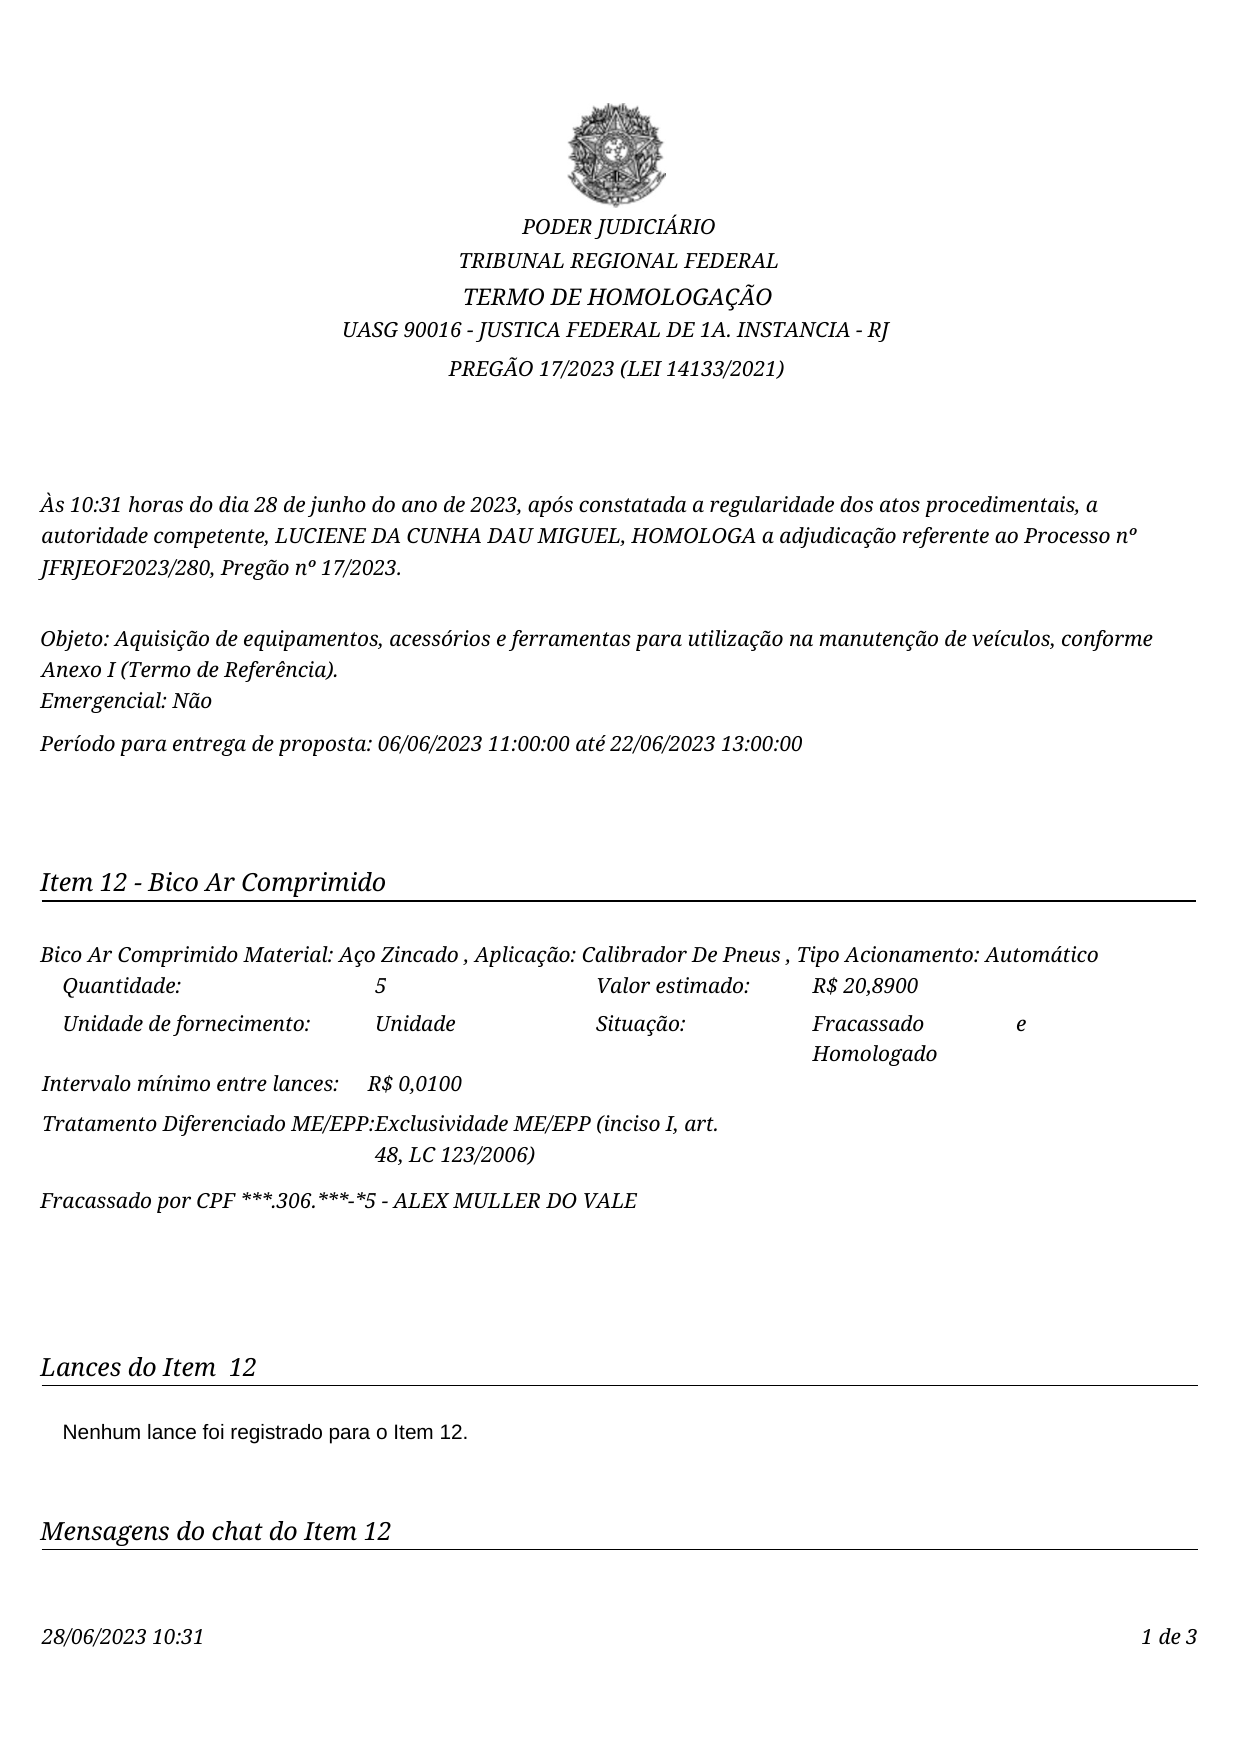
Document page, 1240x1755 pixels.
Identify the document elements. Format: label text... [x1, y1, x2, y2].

text UASG 90016 - JUSTICA FEDERAL DE 1A. INSTANCIA - RJ [42, 315, 1192, 343]
text Bico Ar Comprimido Material: Aço Zincado , Aplicação: Calibrador De Pneus , Tipo Acionamento: Automático [40, 940, 1200, 969]
text Tratamento Diferenciado ME/EPP: Exclusividade ME/EPP (inciso I, art. [42, 1109, 1200, 1138]
text Emergencial: Não [40, 686, 1200, 714]
text Item 12 - Bico Ar Comprimido [40, 865, 1200, 899]
text PODER JUDICIÁRIO [42, 212, 1198, 240]
text 48, LC 123/2006) [375, 1141, 1200, 1169]
text Nenhum lance foi registrado para o Item 12. [62, 1420, 1200, 1444]
text TRIBUNAL REGIONAL FEDERAL [42, 246, 1198, 275]
table_header R$ 20,8900 Fracassado e Homologado [813, 971, 1028, 1069]
text PREGÃO 17/2023 (LEI 14133/2021) [42, 354, 1194, 382]
text Às 10:31 horas do dia 28 de junho do ano de 2023, após constatada a regularidade dos atos procedimentais, a autoridade competente, LUCIENE DA CUNHA DAU MIGUEL, HOMOLOGA a adjudicação referente ao Processo nº JFRJEOF2023/280, Pregão nº 17/2023. [40, 490, 1200, 581]
text Fracassado por CPF ***.306.***-*5 - ALEX MULLER DO VALE [40, 1186, 1200, 1215]
text TERMO DE HOMOLOGAÇÃO [42, 281, 1196, 312]
table_header Valor estimado: Situação: [596, 971, 812, 1069]
table_header Quantidade: Unidade de fornecimento: [63, 971, 375, 1069]
table_header 5 Unidade [375, 971, 596, 1069]
text Lances do Item 12 [40, 1350, 1200, 1384]
text Intervalo mínimo entre lances: R$ 0,0100 [42, 1069, 1200, 1098]
text Mensagens do chat do Item 12 [40, 1513, 1200, 1548]
text Período para entrega de proposta: 06/06/2023 11:00:00 até 22/06/2023 13:00:00 [40, 729, 1200, 757]
text Objeto: Aquisição de equipamentos, acessórios e ferramentas para utilização na manutenção de veículos, conforme Anexo I (Termo de Referência). [40, 624, 1200, 683]
